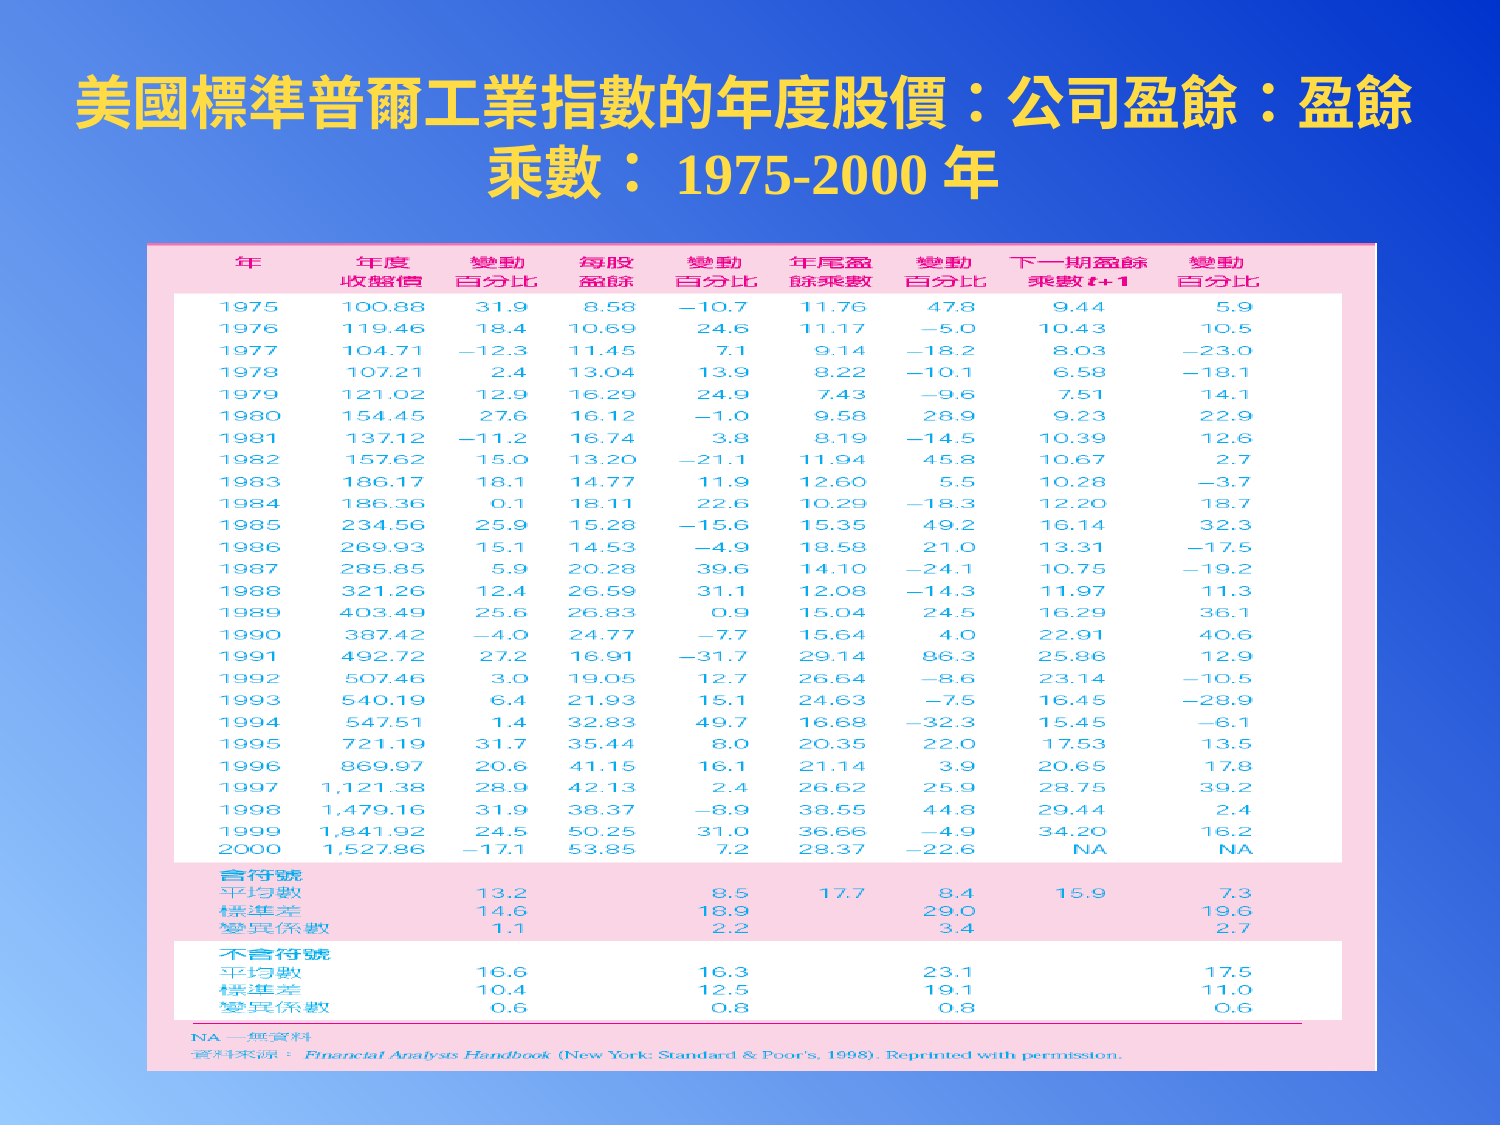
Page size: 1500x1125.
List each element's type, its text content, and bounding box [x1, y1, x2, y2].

title 美國標準普爾工業指數的年度股價：公司盈餘：盈餘乘數：1975-2000年 [41, 42, 1447, 231]
picture [147, 243, 1377, 1071]
